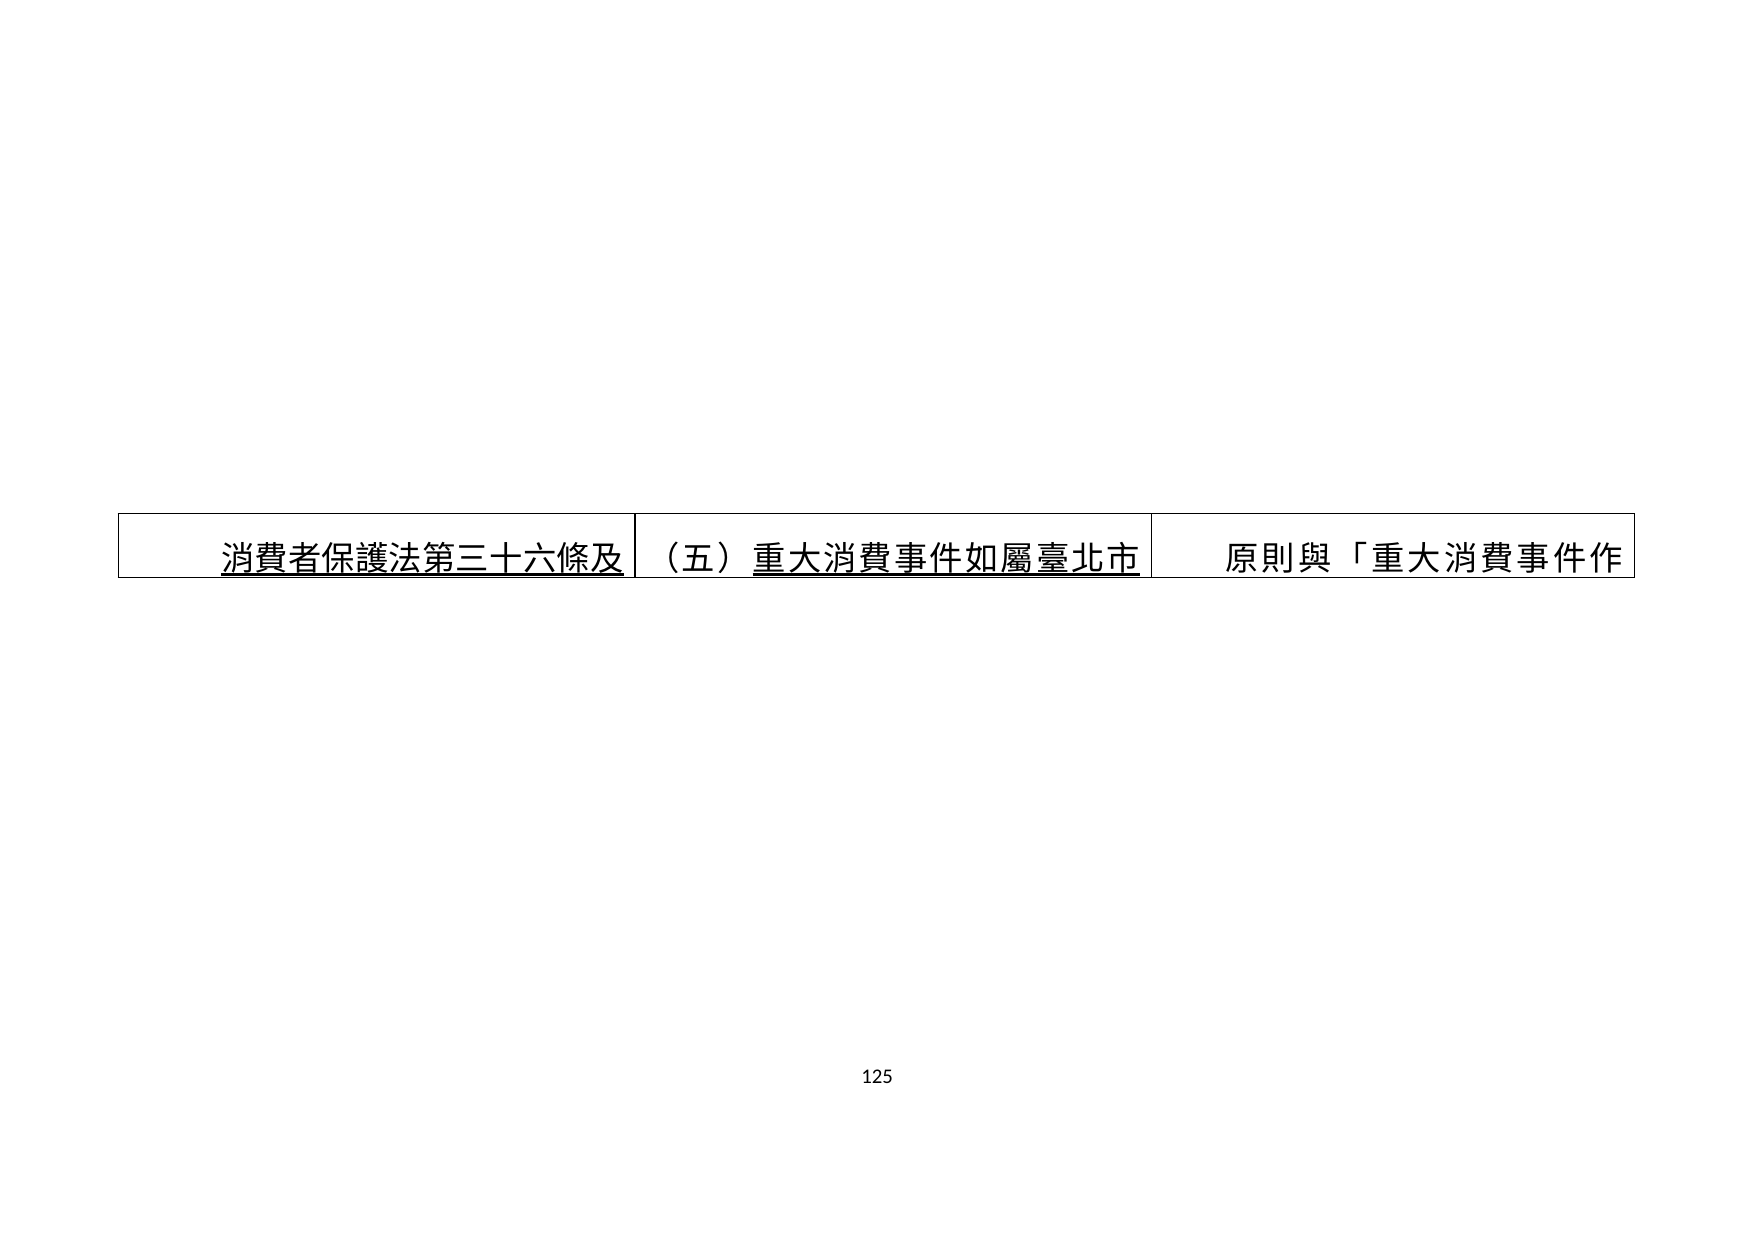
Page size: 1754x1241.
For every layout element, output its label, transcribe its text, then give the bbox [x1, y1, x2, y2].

table_cell 原則與「重大消費事件作 [1152, 514, 1634, 577]
table_cell （五）重大消費事件如屬臺北市 [636, 514, 1151, 577]
table_cell 消費者保護法第三十六條及 [119, 514, 634, 577]
